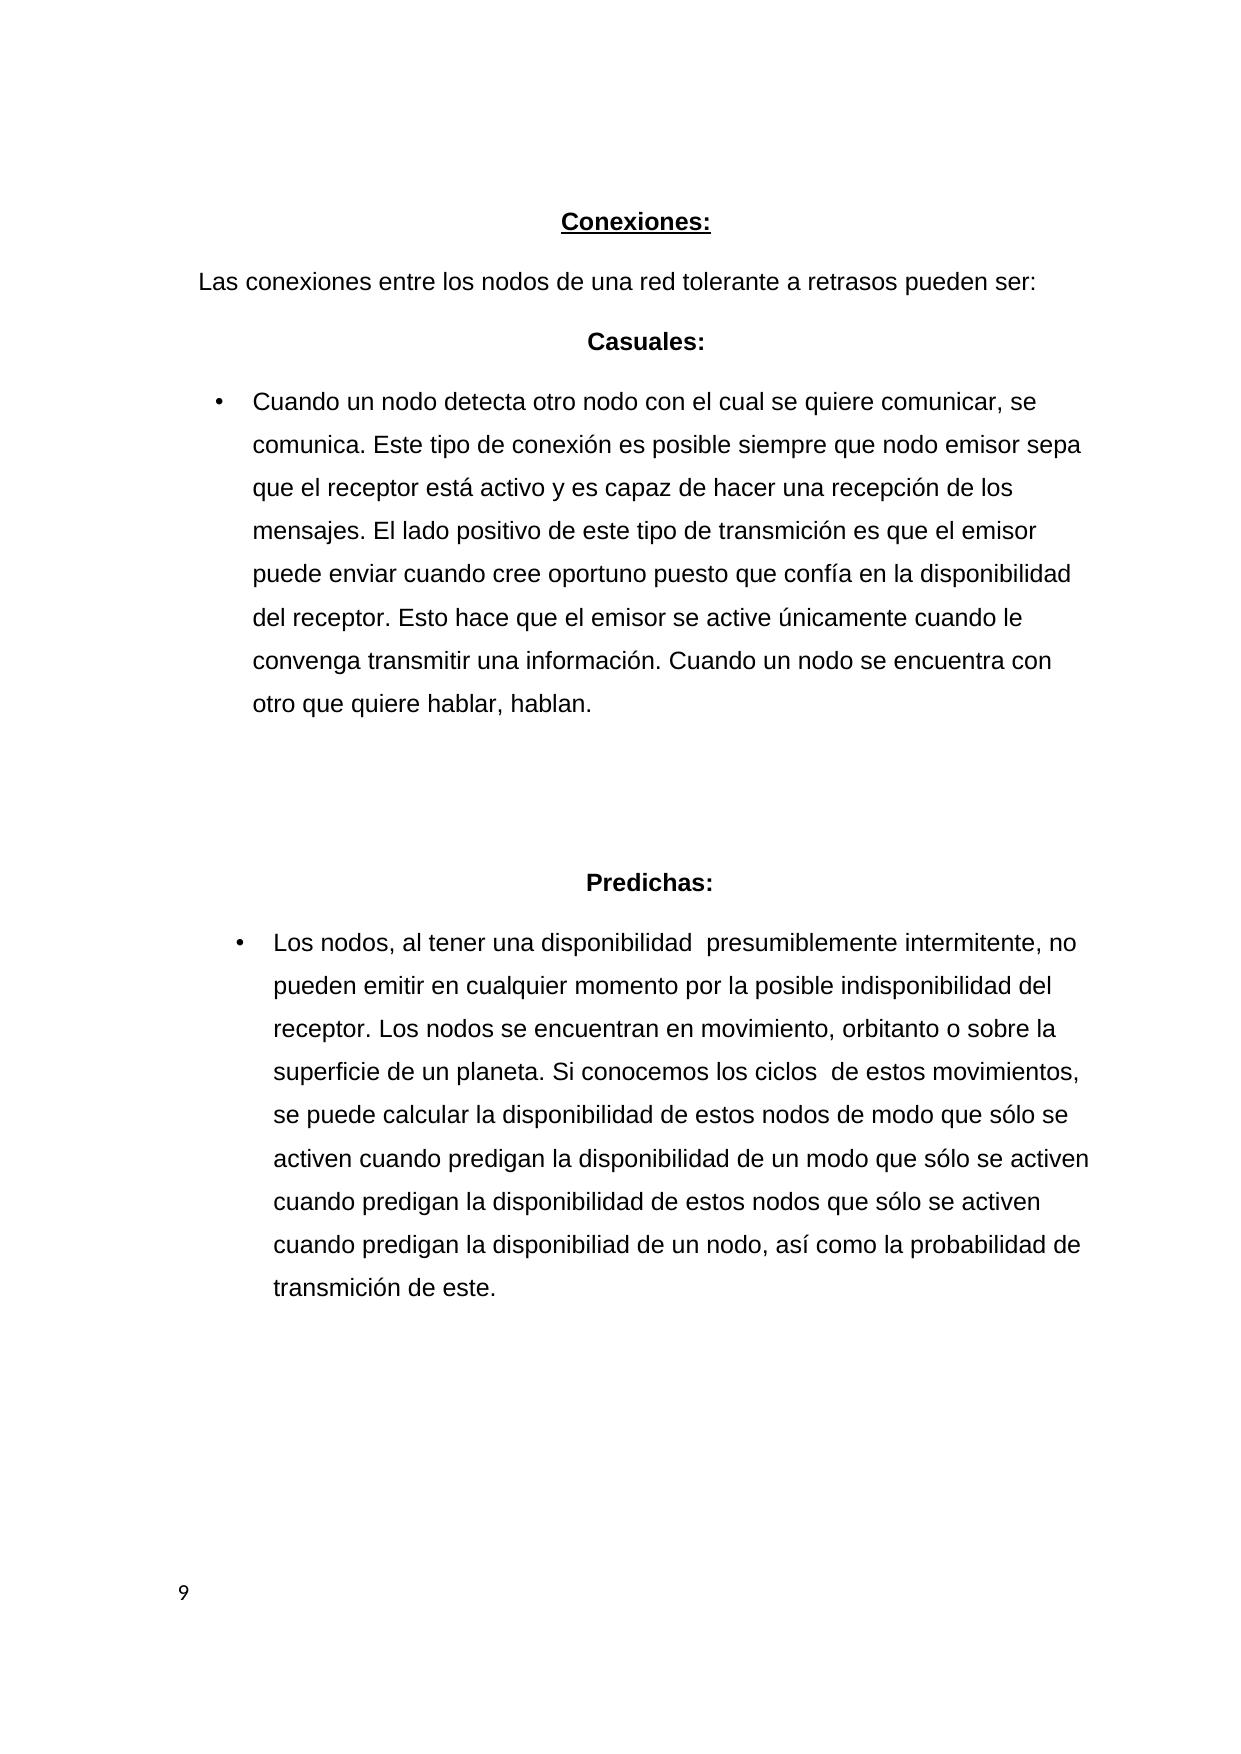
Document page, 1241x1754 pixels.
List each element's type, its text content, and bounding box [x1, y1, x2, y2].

text Casuales: [177, 327, 1094, 356]
list Los nodos, al tener una disponibilidad presumiblemente intermitente, no pueden emitir en cualquier momento por la posible indisponibilidad del receptor. Los nodos se encuentran en movimiento, orbitanto o sobre la superficie de un planeta. Si conocemos los ciclos de estos movimientos, se puede calcular la disponibilidad de estos nodos de modo que sólo se activen cuando predigan la disponibilidad de un modo que sólo se activen cuando predigan la disponibilidad de estos nodos que sólo se activen cuando predigan la disponibiliad de un nodo, así como la probabilidad de transmición de este. [236, 928, 1094, 1302]
text Las conexiones entre los nodos de una red tolerante a retrasos pueden ser: [177, 267, 1094, 296]
text Conexiones: [177, 207, 1094, 236]
text Predichas: [177, 868, 1094, 897]
list Cuando un nodo detecta otro nodo con el cual se quiere comunicar, se comunica. Este tipo de conexión es posible siempre que nodo emisor sepa que el receptor está activo y es capaz de hacer una recepción de los mensajes. El lado positivo de este tipo de transmición es que el emisor puede enviar cuando cree oportuno puesto que confía en la disponibilidad del receptor. Esto hace que el emisor se active únicamente cuando le convenga transmitir una información. Cuando un nodo se encuentra con otro que quiere hablar, hablan. [215, 387, 1094, 717]
